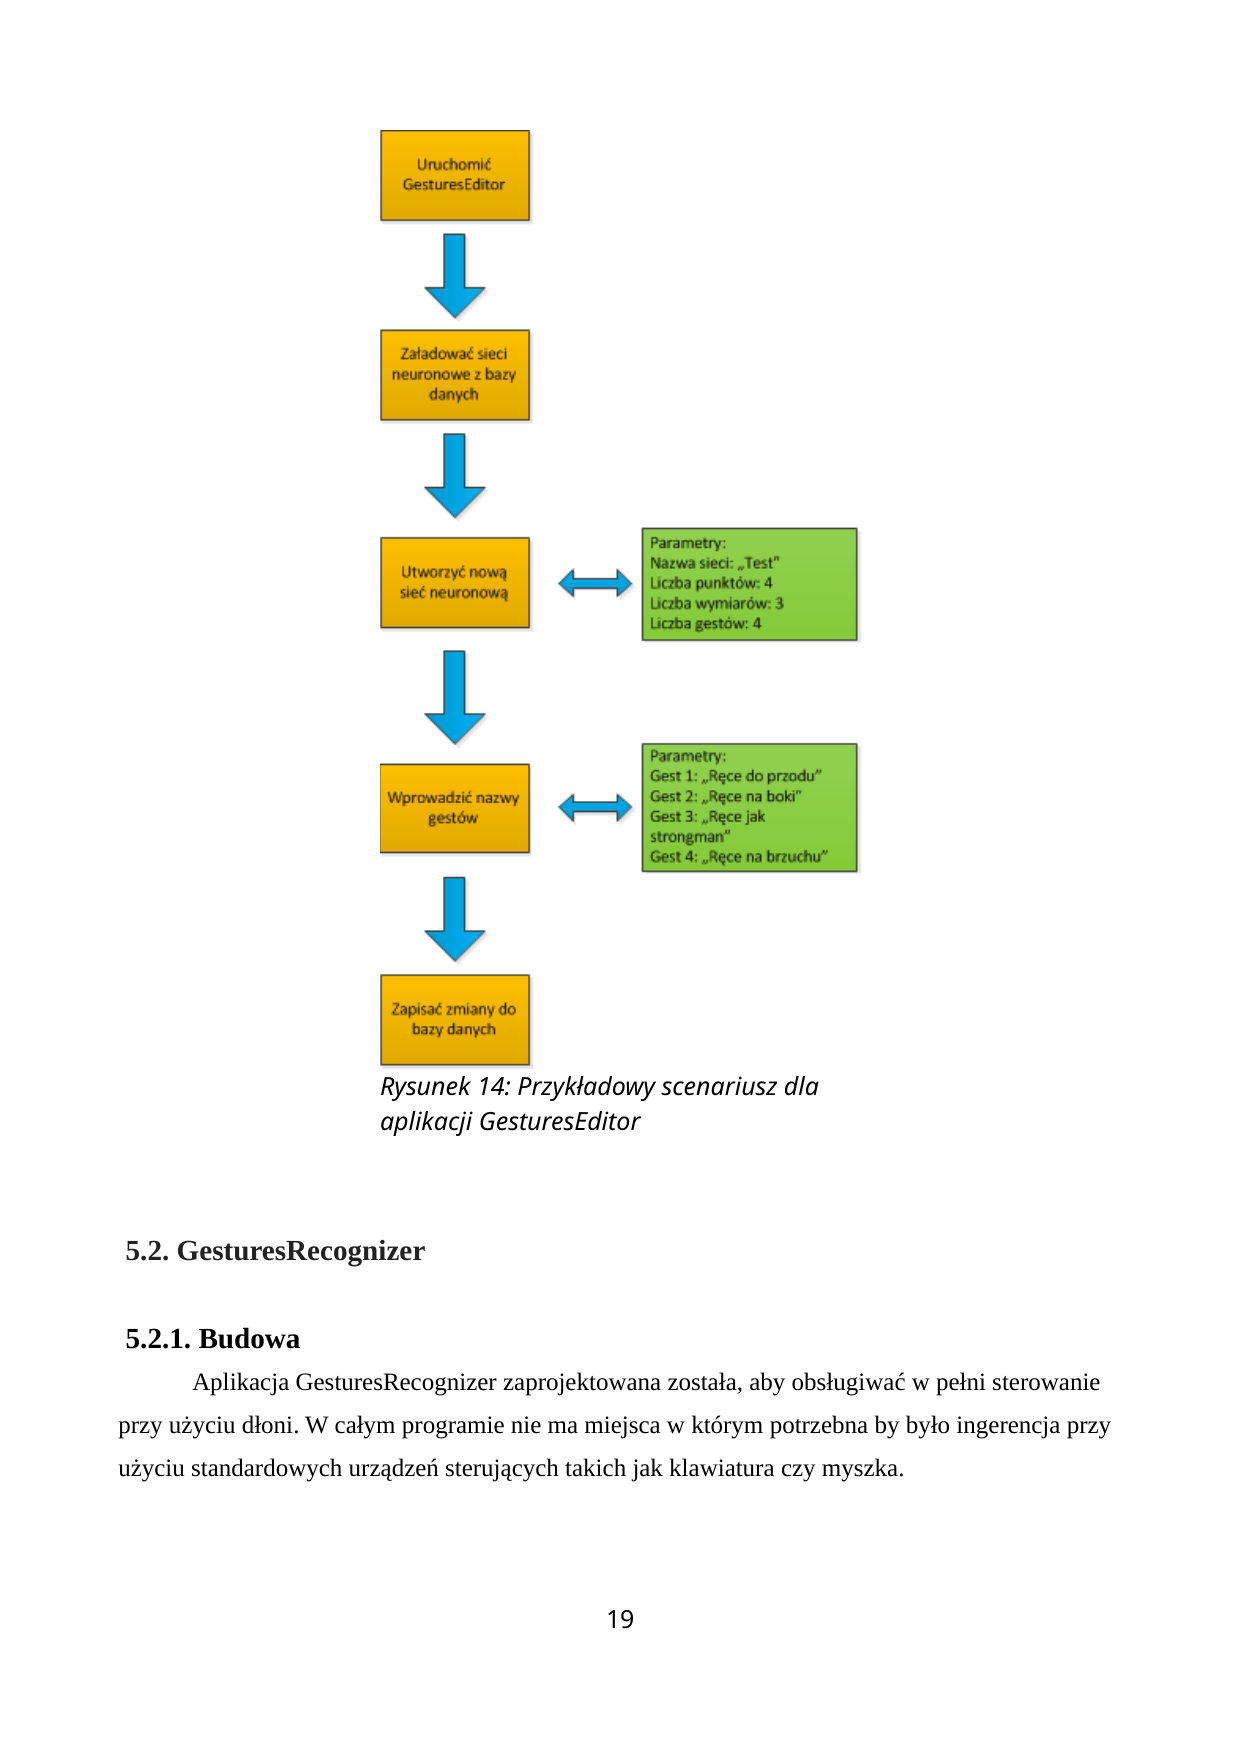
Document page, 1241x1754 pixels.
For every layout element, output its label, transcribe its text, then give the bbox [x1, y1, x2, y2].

picture [380, 130, 861, 1069]
text Aplikacja GesturesRecognizer zaprojektowana została, aby obsługiwać w pełni sterowanie przy użyciu dłoni. W całym programie nie ma miejsca w którym potrzebna by było ingerencja przy użyciu standardowych urządzeń sterujących takich jak klawiatura czy myszka. [118, 1367, 1122, 1482]
text Rysunek 14: Przykładowy scenariusz dla aplikacji GesturesEditor [380, 1069, 861, 1137]
subtitle GesturesRecognizer [118, 1233, 1122, 1267]
subtitle Budowa [118, 1321, 1122, 1354]
